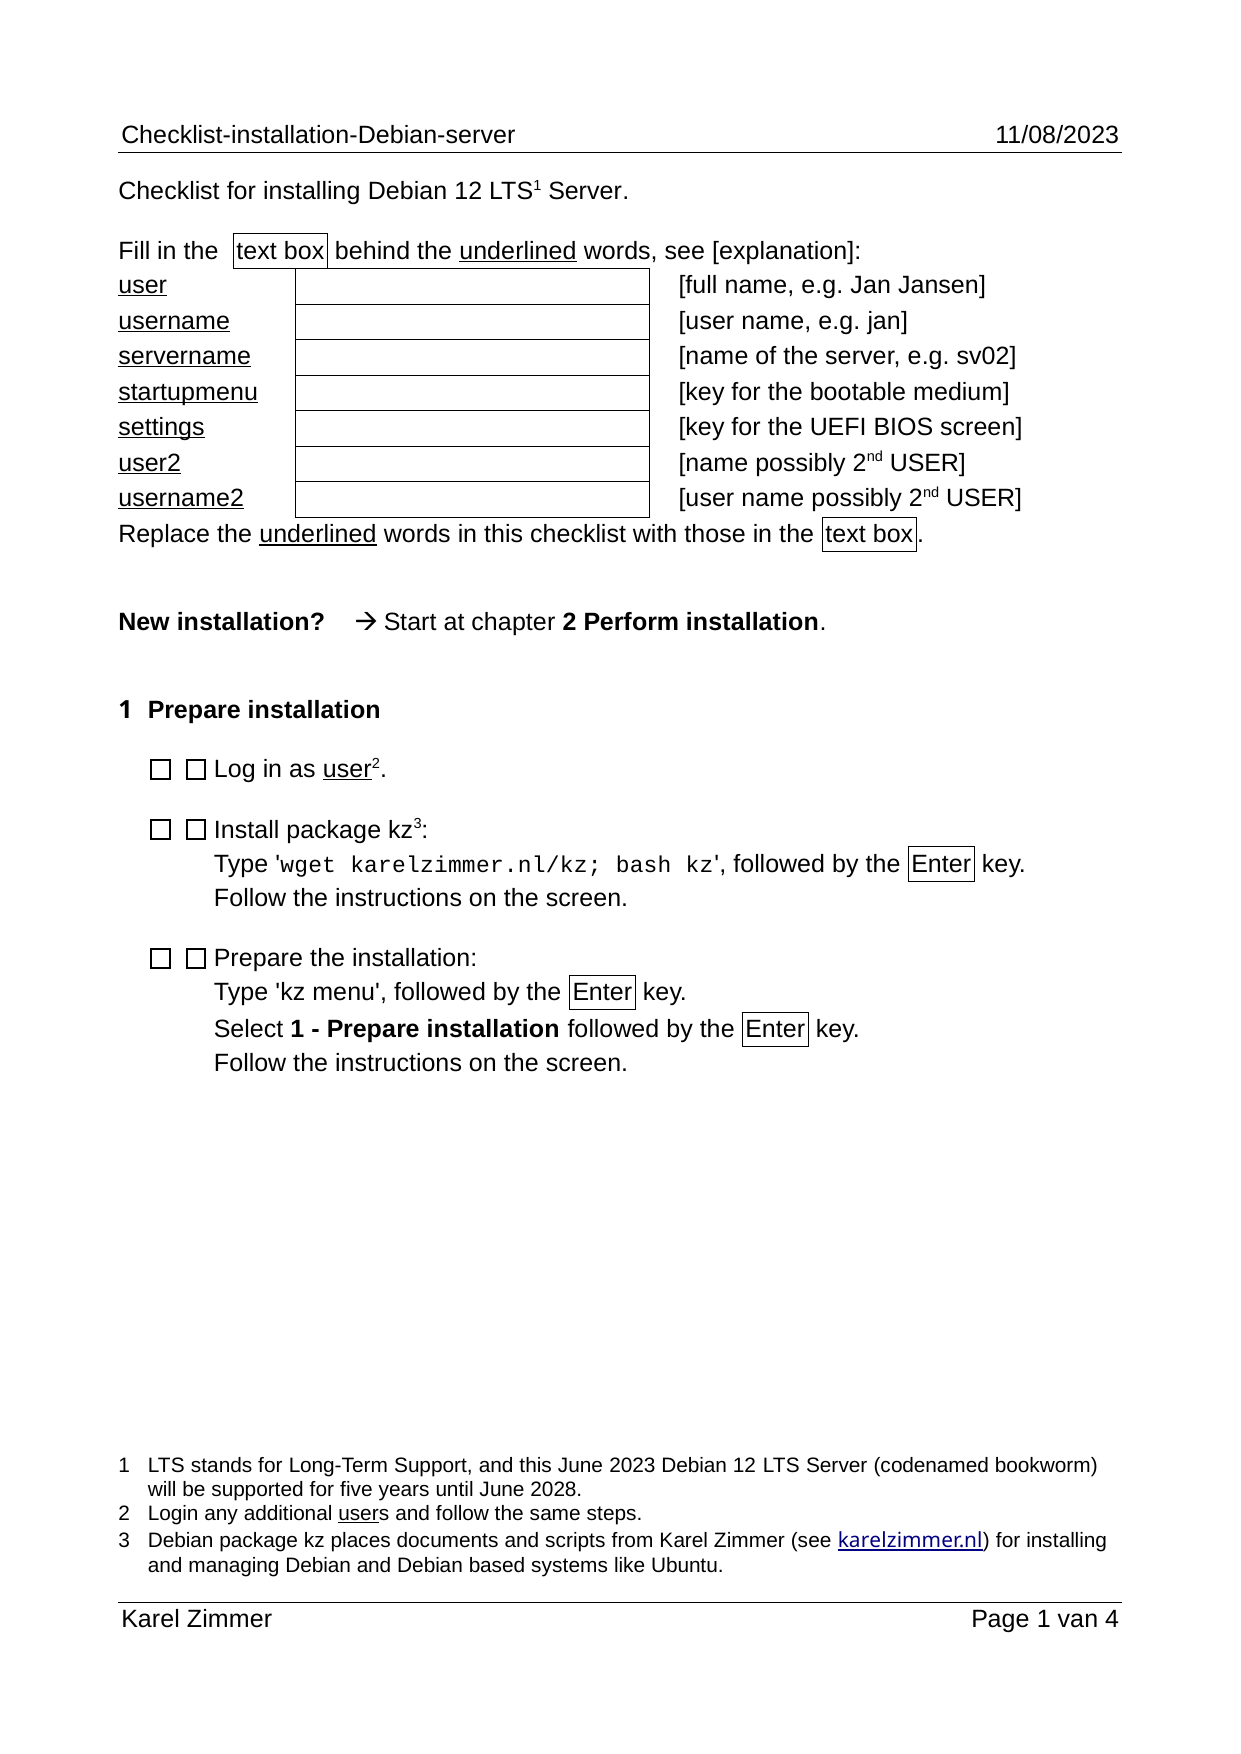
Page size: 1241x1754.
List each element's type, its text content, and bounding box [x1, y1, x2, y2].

table_cell Type 'kz menu', followed by the Enter key. [213, 973, 1122, 1011]
table_cell [142, 784, 177, 815]
text [name possibly 2nd USER] [650, 446, 1122, 481]
text USERName2 [118, 481, 295, 517]
text [key for the bootable medium] [650, 375, 1122, 410]
text [full name, e.g. Jan Jansen] [650, 268, 1122, 304]
table_header [177, 754, 213, 784]
table_cell [142, 913, 177, 943]
table_cell [118, 845, 142, 882]
table_cell Follow the instructions on the screen. [213, 1048, 1122, 1078]
text USER2 [118, 446, 295, 481]
table_cell [118, 973, 142, 1011]
text . [917, 517, 1122, 552]
table_cell [118, 913, 142, 943]
table_cell [177, 973, 213, 1011]
table_cell Prepare the installation: [213, 943, 1122, 973]
table_cell [142, 1048, 177, 1078]
table_cell [118, 784, 142, 815]
table_cell [118, 815, 142, 845]
table_cell [142, 973, 177, 1011]
text text box [234, 234, 327, 268]
text SETTINGS [118, 410, 295, 446]
table_cell [142, 845, 177, 882]
text LTS stands for Long-Term Support, and this June 2023 Debian 12 LTS Server (codenamed bookworm) will be supported for five years until June 2028. [118, 1449, 1122, 1501]
table_cell Type 'wget karelzimmer.nl/kz; bash kz', followed by the Enter key. [213, 845, 1122, 882]
table_cell Install package kz: [213, 815, 1122, 845]
table_cell Select 1 - Prepare installation followed by the Enter key. [213, 1011, 1122, 1048]
text USERname [118, 304, 295, 339]
table_cell [118, 943, 142, 973]
table_cell [177, 784, 213, 815]
table_cell [118, 1011, 142, 1048]
text STARTupMEnU [118, 375, 295, 410]
table_cell [142, 815, 177, 845]
text Replace the underlined words in this checklist with those in the [118, 517, 822, 552]
text New installation?  Start at chapter 2 Perform installation. [118, 608, 1122, 636]
table_cell [177, 815, 213, 845]
table_header [118, 754, 142, 784]
table_cell [177, 845, 213, 882]
table_cell Follow the instructions on the screen. [213, 883, 1122, 913]
table_cell [142, 1011, 177, 1048]
table_header [142, 754, 177, 784]
text Checklist for installing Debian 12 LTS Server. [118, 177, 1122, 205]
table_header Log in as USER. [213, 754, 1122, 784]
table_cell [213, 913, 1122, 943]
table_cell [177, 1048, 213, 1078]
table_cell [177, 913, 213, 943]
table_cell [118, 883, 142, 913]
text [user name possibly 2nd USER] [650, 481, 1122, 517]
text behind the underlined words, see [explanation]: [328, 233, 1122, 268]
text Fill in the [118, 233, 233, 268]
table_cell [118, 1048, 142, 1078]
text text box [823, 518, 916, 551]
list Prepare installation [118, 692, 1122, 726]
table_cell [213, 784, 1122, 815]
table_cell [142, 943, 177, 973]
text user [118, 268, 295, 304]
table_cell [177, 1011, 213, 1048]
table_cell [142, 883, 177, 913]
text [key for the UEFI BIOS screen] [650, 410, 1122, 446]
text [user name, e.g. jan] [650, 304, 1122, 339]
text [name of the server, e.g. sv02] [650, 339, 1122, 375]
table_cell [177, 883, 213, 913]
text servERNAme [118, 339, 295, 375]
table_cell [177, 943, 213, 973]
